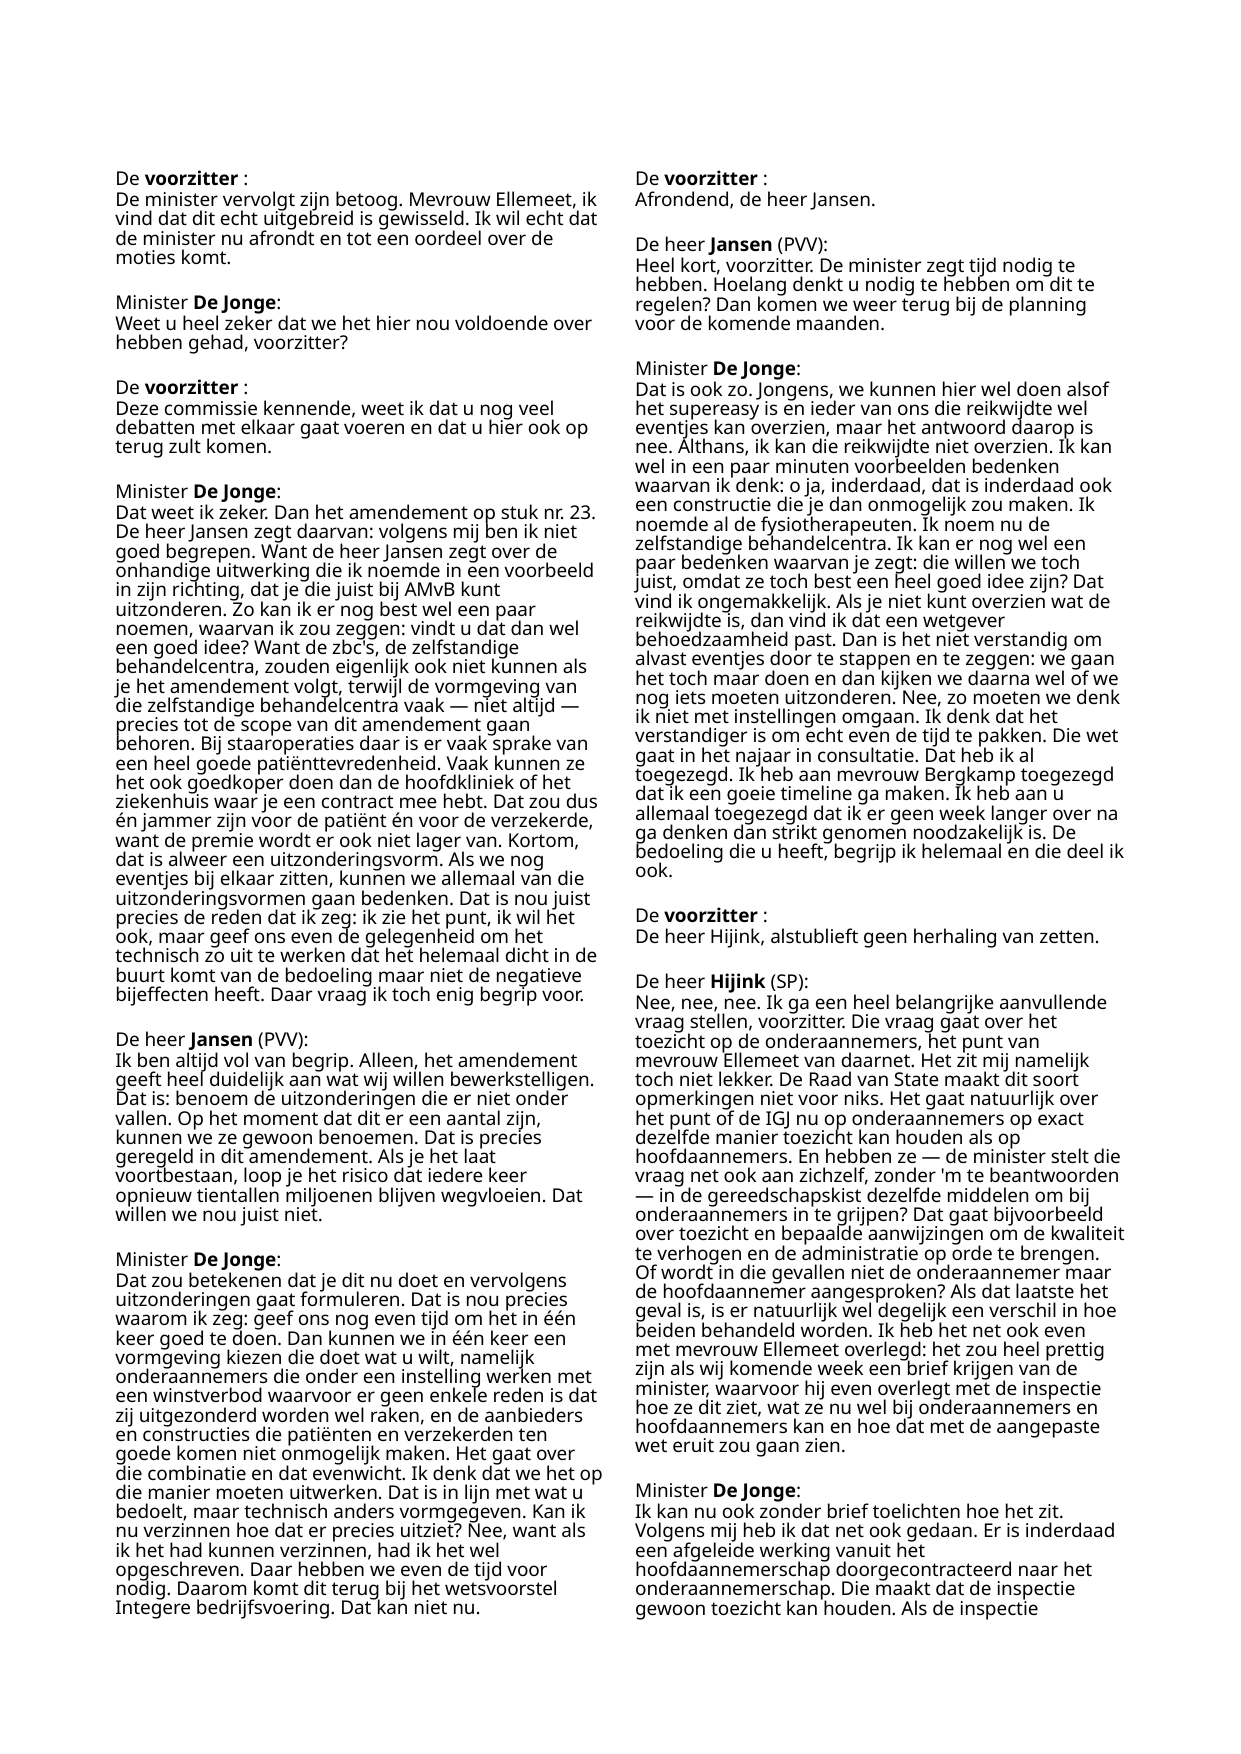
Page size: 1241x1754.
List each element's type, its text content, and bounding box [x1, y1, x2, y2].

text Dat is ook zo. Jongens, we kunnen hier wel doen alsof het supereasy is en ieder van ons die reikwijdte wel eventjes kan overzien, maar het antwoord daarop is nee. Althans, ik kan die reikwijdte niet overzien. Ik kan wel in een paar minuten voorbeelden bedenken waarvan ik denk: o ja, inderdaad, dat is inderdaad ook een constructie die je dan onmogelijk zou maken. Ik noemde al de fysiotherapeuten. Ik noem nu de zelfstandige behandelcentra. Ik kan er nog wel een paar bedenken waarvan je zegt: die willen we toch juist, omdat ze toch best een heel goed idee zijn? Dat vind ik ongemakkelijk. Als je niet kunt overzien wat de reikwijdte is, dan vind ik dat een wetgever behoedzaamheid past. Dan is het niet verstandig om alvast eventjes door te stappen en te zeggen: we gaan het toch maar doen en dan kijken we daarna wel of we nog iets moeten uitzonderen. Nee, zo moeten we denk ik niet met instellingen omgaan. Ik denk dat het verstandiger is om echt even de tijd te pakken. Die wet gaat in het najaar in consultatie. Dat heb ik al toegezegd. Ik heb aan mevrouw Bergkamp toegezegd dat ik een goeie timeline ga maken. Ik heb aan u allemaal toegezegd dat ik er geen week langer over na ga denken dan strikt genomen noodzakelijk is. De bedoeling die u heeft, begrijp ik helemaal en die deel ik ook. [635, 381, 1125, 882]
text De heer Hijink, alstublieft geen herhaling van zetten. [635, 928, 1125, 947]
text Dat zou betekenen dat je dit nu doet en vervolgens uitzonderingen gaat formuleren. Dat is nou precies waarom ik zeg: geef ons nog even tijd om het in één keer goed te doen. Dan kunnen we in één keer een vormgeving kiezen die doet wat u wilt, namelijk onderaannemers die onder een instelling werken met een winstverbod waarvoor er geen enkele reden is dat zij uitgezonderd worden wel raken, en de aanbieders en constructies die patiënten en verzekerden ten goede komen niet onmogelijk maken. Het gaat over die combinatie en dat evenwicht. Ik denk dat we het op die manier moeten uitwerken. Dat is in lijn met wat u bedoelt, maar technisch anders vormgegeven. Kan ik nu verzinnen hoe dat er precies uitziet? Nee, want als ik het had kunnen verzinnen, had ik het wel opgeschreven. Daar hebben we even de tijd voor nodig. Daarom komt dit terug bij het wetsvoorstel Integere bedrijfsvoering. Dat kan niet nu. [115, 1272, 605, 1619]
text Minister De Jonge: [115, 289, 605, 315]
text Heel kort, voorzitter. De minister zegt tijd nodig te hebben. Hoelang denkt u nodig te hebben om dit te regelen? Dan komen we weer terug bij de planning voor de komende maanden. [635, 257, 1125, 334]
text Minister De Jonge: [115, 1246, 605, 1272]
text Weet u heel zeker dat we het hier nou voldoende over hebben gehad, voorzitter? [115, 315, 605, 353]
text Minister De Jonge: [635, 1477, 1125, 1503]
text Dat weet ik zeker. Dan het amendement op stuk nr. 23. De heer Jansen zegt daarvan: volgens mij ben ik niet goed begrepen. Want de heer Jansen zegt over de onhandige uitwerking die ik noemde in een voorbeeld in zijn richting, dat je die juist bij AMvB kunt uitzonderen. Zo kan ik er nog best wel een paar noemen, waarvan ik zou zeggen: vindt u dat dan wel een goed idee? Want de zbc's, de zelfstandige behandelcentra, zouden eigenlijk ook niet kunnen als je het amendement volgt, terwijl de vormgeving van die zelfstandige behandelcentra vaak — niet altijd — precies tot de scope van dit amendement gaan behoren. Bij staaroperaties daar is er vaak sprake van een heel goede patiënttevredenheid. Vaak kunnen ze het ook goedkoper doen dan de hoofdkliniek of het ziekenhuis waar je een contract mee hebt. Dat zou dus én jammer zijn voor de patiënt én voor de verzekerde, want de premie wordt er ook niet lager van. Kortom, dat is alweer een uitzonderingsvorm. Als we nog eventjes bij elkaar zitten, kunnen we allemaal van die uitzonderingsvormen gaan bedenken. Dat is nou juist precies de reden dat ik zeg: ik zie het punt, ik wil het ook, maar geef ons even de gelegenheid om het technisch zo uit te werken dat het helemaal dicht in de buurt komt van de bedoeling maar niet de negatieve bijeffecten heeft. Daar vraag ik toch enig begrip voor. [115, 504, 605, 1005]
text De heer Jansen (PVV): [635, 231, 1125, 257]
text De voorzitter : [115, 165, 605, 191]
text De heer Jansen (PVV): [115, 1026, 605, 1052]
text De voorzitter : [115, 374, 605, 400]
text De minister vervolgt zijn betoog. Mevrouw Ellemeet, ik vind dat dit echt uitgebreid is gewisseld. Ik wil echt dat de minister nu afrondt en tot een oordeel over de moties komt. [115, 191, 605, 268]
text De voorzitter : [635, 902, 1125, 928]
text Minister De Jonge: [635, 355, 1125, 381]
text Minister De Jonge: [115, 478, 605, 504]
text Deze commissie kennende, weet ik dat u nog veel debatten met elkaar gaat voeren en dat u hier ook op terug zult komen. [115, 400, 605, 458]
text Ik ben altijd vol van begrip. Alleen, het amendement geeft heel duidelijk aan wat wij willen bewerkstelligen. Dat is: benoem de uitzonderingen die er niet onder vallen. Op het moment dat dit er een aantal zijn, kunnen we ze gewoon benoemen. Dat is precies geregeld in dit amendement. Als je het laat voortbestaan, loop je het risico dat iedere keer opnieuw tientallen miljoenen blijven wegvloeien. Dat willen we nou juist niet. [115, 1052, 605, 1225]
text De heer Hijink (SP): [635, 968, 1125, 994]
text De voorzitter : [635, 165, 1125, 191]
text Afrondend, de heer Jansen. [635, 191, 1125, 210]
text Ik kan nu ook zonder brief toelichten hoe het zit. Volgens mij heb ik dat net ook gedaan. Er is inderdaad een afgeleide werking vanuit het hoofdaannemerschap doorgecontracteerd naar het onderaannemerschap. Die maakt dat de inspectie gewoon toezicht kan houden. Als de inspectie [635, 1503, 1125, 1619]
text Nee, nee, nee. Ik ga een heel belangrijke aanvullende vraag stellen, voorzitter. Die vraag gaat over het toezicht op de onderaannemers, het punt van mevrouw Ellemeet van daarnet. Het zit mij namelijk toch niet lekker. De Raad van State maakt dit soort opmerkingen niet voor niks. Het gaat natuurlijk over het punt of de IGJ nu op onderaannemers op exact dezelfde manier toezicht kan houden als op hoofdaannemers. En hebben ze — de minister stelt die vraag net ook aan zichzelf, zonder 'm te beantwoorden — in de gereedschapskist dezelfde middelen om bij onderaannemers in te grijpen? Dat gaat bijvoorbeeld over toezicht en bepaalde aanwijzingen om de kwaliteit te verhogen en de administratie op orde te brengen. Of wordt in die gevallen niet de onderaannemer maar de hoofdaannemer aangesproken? Als dat laatste het geval is, is er natuurlijk wel degelijk een verschil in hoe beiden behandeld worden. Ik heb het net ook even met mevrouw Ellemeet overlegd: het zou heel prettig zijn als wij komende week een brief krijgen van de minister, waarvoor hij even overlegt met de inspectie hoe ze dit ziet, wat ze nu wel bij onderaannemers en hoofdaannemers kan en hoe dat met de aangepaste wet eruit zou gaan zien. [635, 994, 1125, 1457]
